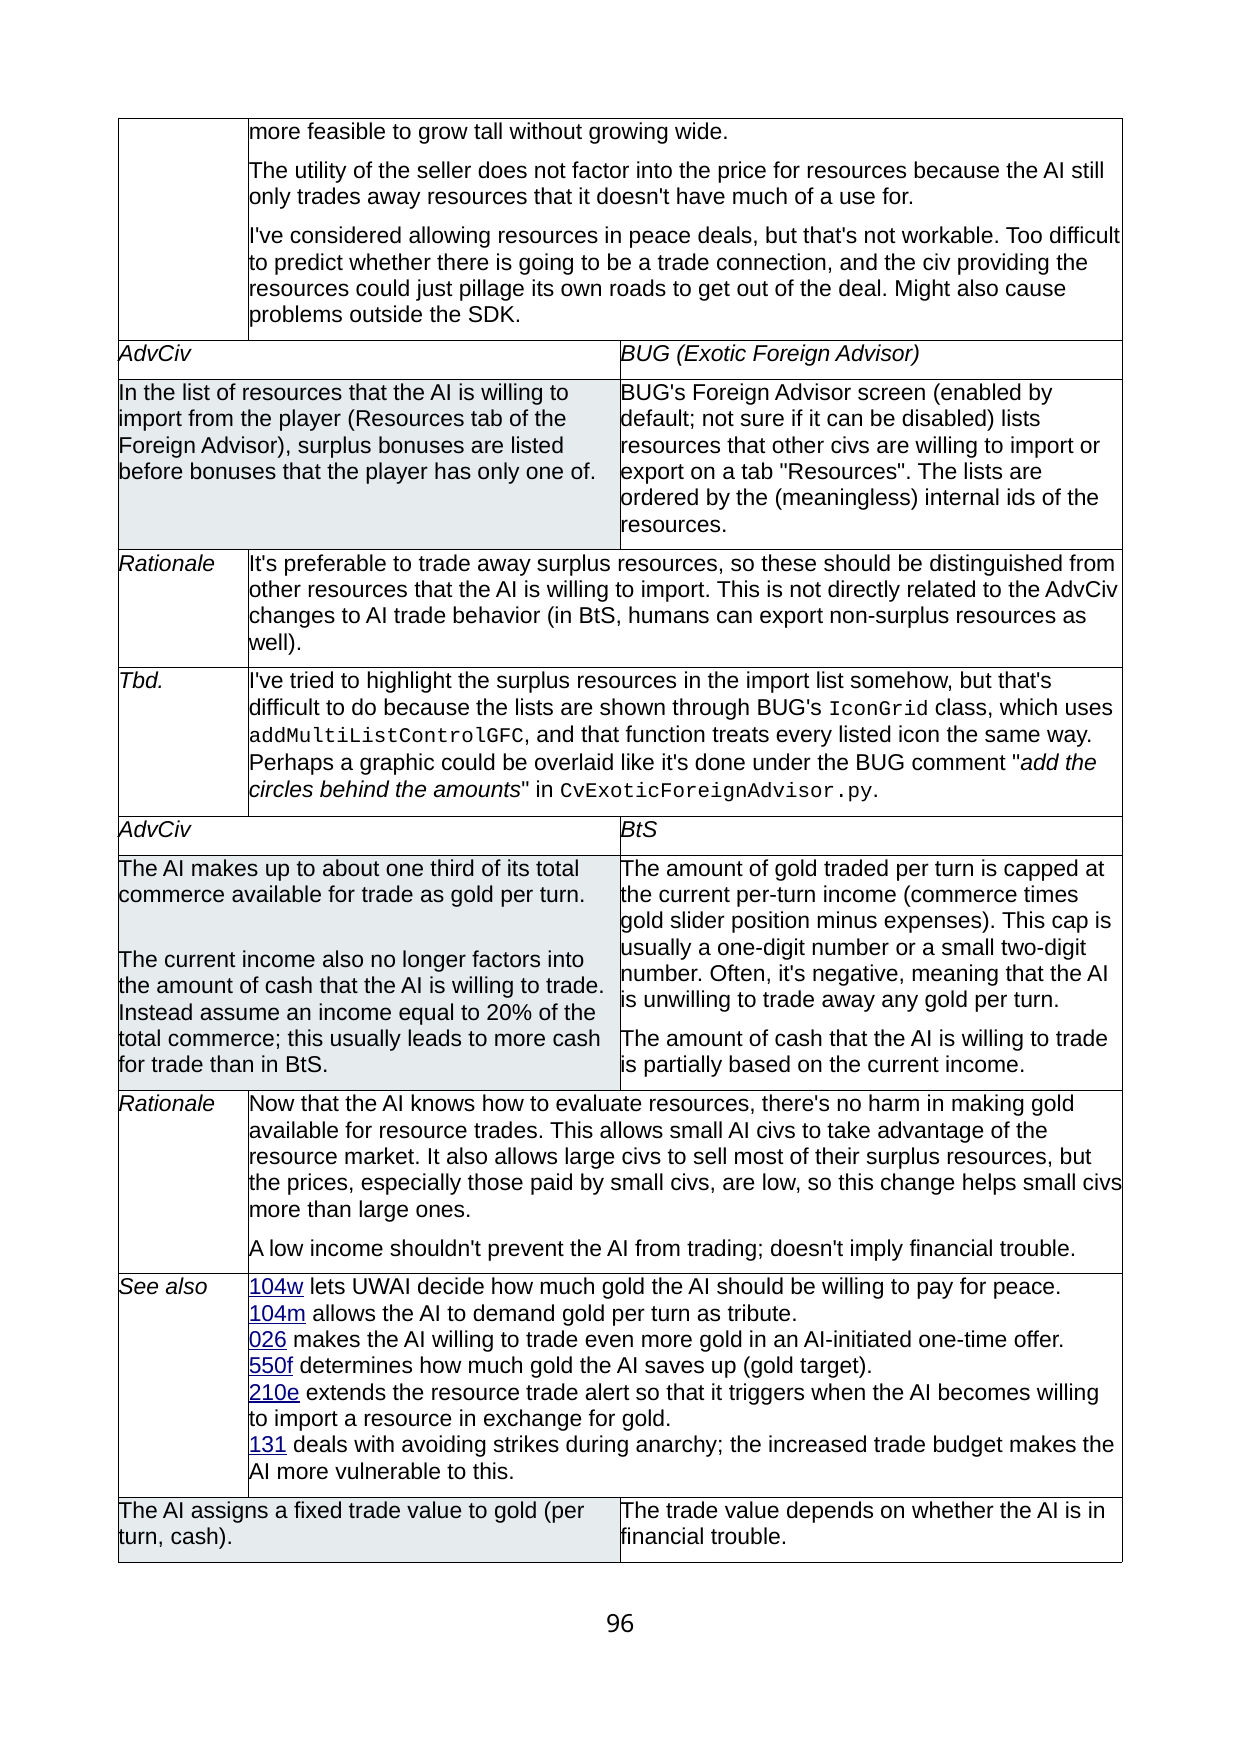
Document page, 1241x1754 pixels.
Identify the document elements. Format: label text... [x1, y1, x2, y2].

table_cell See also [119, 1274, 248, 1497]
table_cell Rationale [119, 1091, 248, 1273]
table_cell AdvCiv [119, 341, 620, 379]
table_cell Now that the AI knows how to evaluate resources, there's no harm in making gold available for resource trades. This allows small AI civs to take advantage of the resource market. It also allows large civs to sell most of their surplus resources, but the prices, especially those paid by small civs, are low, so this change helps small civs more than large ones. A low income shouldn't prevent the AI from trading; doesn't imply financial trouble. [249, 1091, 1122, 1273]
table_cell 104w lets UWAI decide how much gold the AI should be willing to pay for peace. 104m allows the AI to demand gold per turn as tribute. 026 makes the AI willing to trade even more gold in an AI-initiated one-time offer. 550f determines how much gold the AI saves up (gold target). 210e extends the resource trade alert so that it triggers when the AI becomes willing to import a resource in exchange for gold. 131 deals with avoiding strikes during anarchy; the increased trade budget makes the AI more vulnerable to this. [249, 1274, 1122, 1497]
table_cell The AI assigns a fixed trade value to gold (per turn, cash). [119, 1498, 620, 1562]
table_cell Tbd. [119, 668, 248, 816]
table_cell The amount of gold traded per turn is capped at the current per-turn income (commerce times gold slider position minus expenses). This cap is usually a one-digit number or a small two-digit number. Often, it's negative, meaning that the AI is unwilling to trade away any gold per turn. The amount of cash that the AI is willing to trade is partially based on the current income. [621, 856, 1122, 1090]
table_cell The AI makes up to about one third of its total commerce available for trade as gold per turn. The current income also no longer factors into the amount of cash that the AI is willing to trade. Instead assume an income equal to 20% of the total commerce; this usually leads to more cash for trade than in BtS. [119, 856, 620, 1090]
table_cell The trade value depends on whether the AI is in financial trouble. [621, 1498, 1122, 1562]
table_cell BtS [621, 817, 1122, 854]
table_cell more feasible to grow tall without growing wide. The utility of the seller does not factor into the price for resources because the AI still only trades away resources that it doesn't have much of a use for. I've considered allowing resources in peace deals, but that's not workable. Too difficult to predict whether there is going to be a trade connection, and the civ providing the resources could just pillage its own roads to get out of the deal. Might also cause problems outside the SDK. [249, 119, 1122, 340]
table_cell [119, 119, 248, 340]
table_cell AdvCiv [119, 817, 620, 854]
table_cell BUG (Exotic Foreign Advisor) [621, 341, 1122, 379]
table_cell In the list of resources that the AI is willing to import from the player (Resources tab of the Foreign Advisor), surplus bonuses are listed before bonuses that the player has only one of. [119, 380, 620, 549]
table_cell I've tried to highlight the surplus resources in the import list somehow, but that's difficult to do because the lists are shown through BUG's IconGrid class, which uses addMultiListControlGFC, and that function treats every listed icon the same way. Perhaps a graphic could be overlaid like it's done under the BUG comment "add the circles behind the amounts" in CvExoticForeignAdvisor.py. [249, 668, 1122, 816]
table_cell Rationale [119, 550, 248, 667]
table_cell BUG's Foreign Advisor screen (enabled by default; not sure if it can be disabled) lists resources that other civs are willing to import or export on a tab "Resources". The lists are ordered by the (meaningless) internal ids of the resources. [621, 380, 1122, 549]
table_cell It's preferable to trade away surplus resources, so these should be distinguished from other resources that the AI is willing to import. This is not directly related to the AdvCiv changes to AI trade behavior (in BtS, humans can export non-surplus resources as well). [249, 550, 1122, 667]
